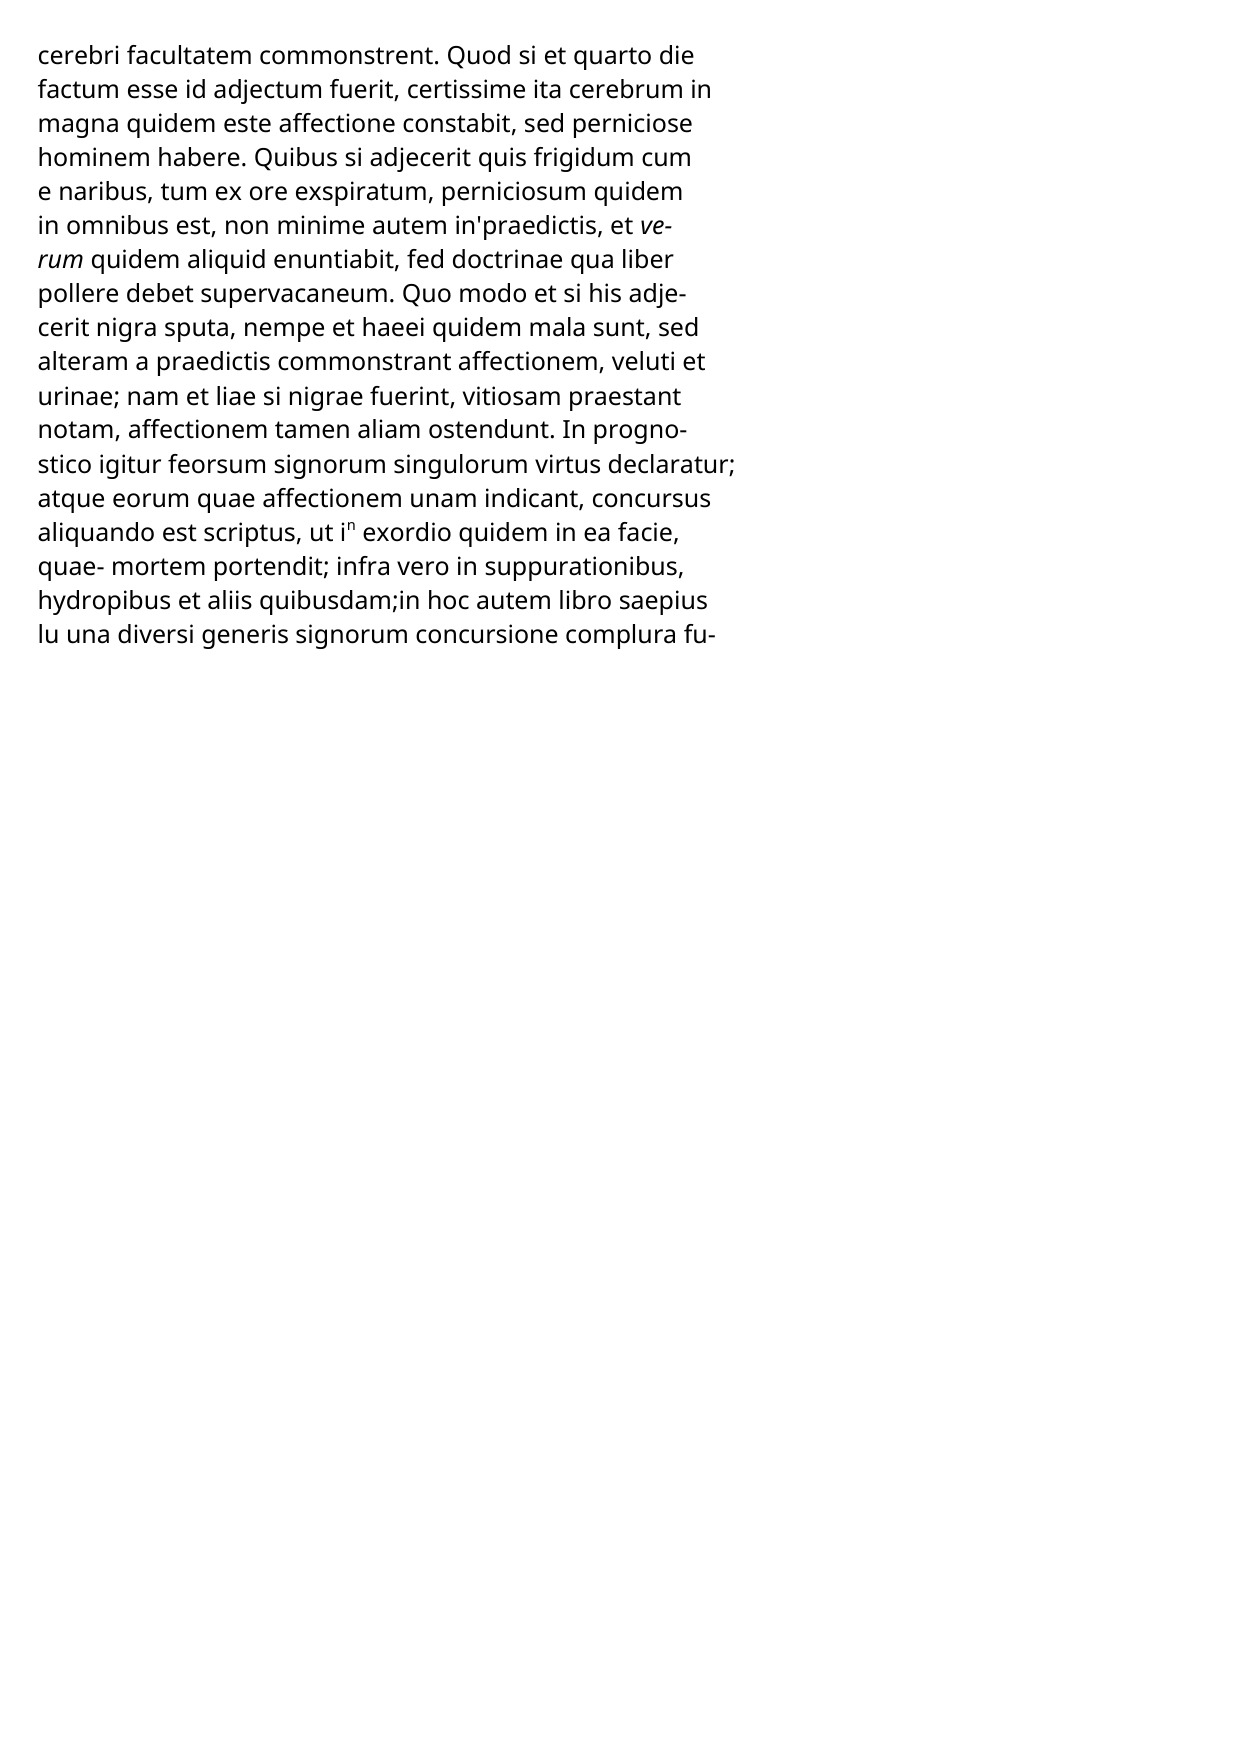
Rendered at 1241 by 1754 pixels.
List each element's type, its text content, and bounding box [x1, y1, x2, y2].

text cerebri facultatem commonstrent. Quod si et quarto die factum esse id adjectum fuerit, certissime ita cerebrum in magna quidem este affectione constabit, sed perniciose hominem habere. Quibus si adjecerit quis frigidum cum e naribus, tum ex ore exspiratum, perniciosum quidem in omnibus est, non minime autem in'praedictis, et ve- rum quidem aliquid enuntiabit, fed doctrinae qua liber pollere debet supervacaneum. Quo modo et si his adje- cerit nigra sputa, nempe et haeei quidem mala sunt, sed alteram a praedictis commonstrant affectionem, veluti et urinae; nam et liae si nigrae fuerint, vitiosam praestant notam, affectionem tamen aliam ostendunt. In progno- stico igitur feorsum signorum singulorum virtus declaratur; atque eorum quae affectionem unam indicant, concursus aliquando est scriptus, ut in exordio quidem in ea facie, quae- mortem portendit; infra vero in suppurationibus, hydropibus et aliis quibusdam;in hoc autem libro saepius lu una diversi generis signorum concursione complura fu- [37, 37, 1203, 651]
